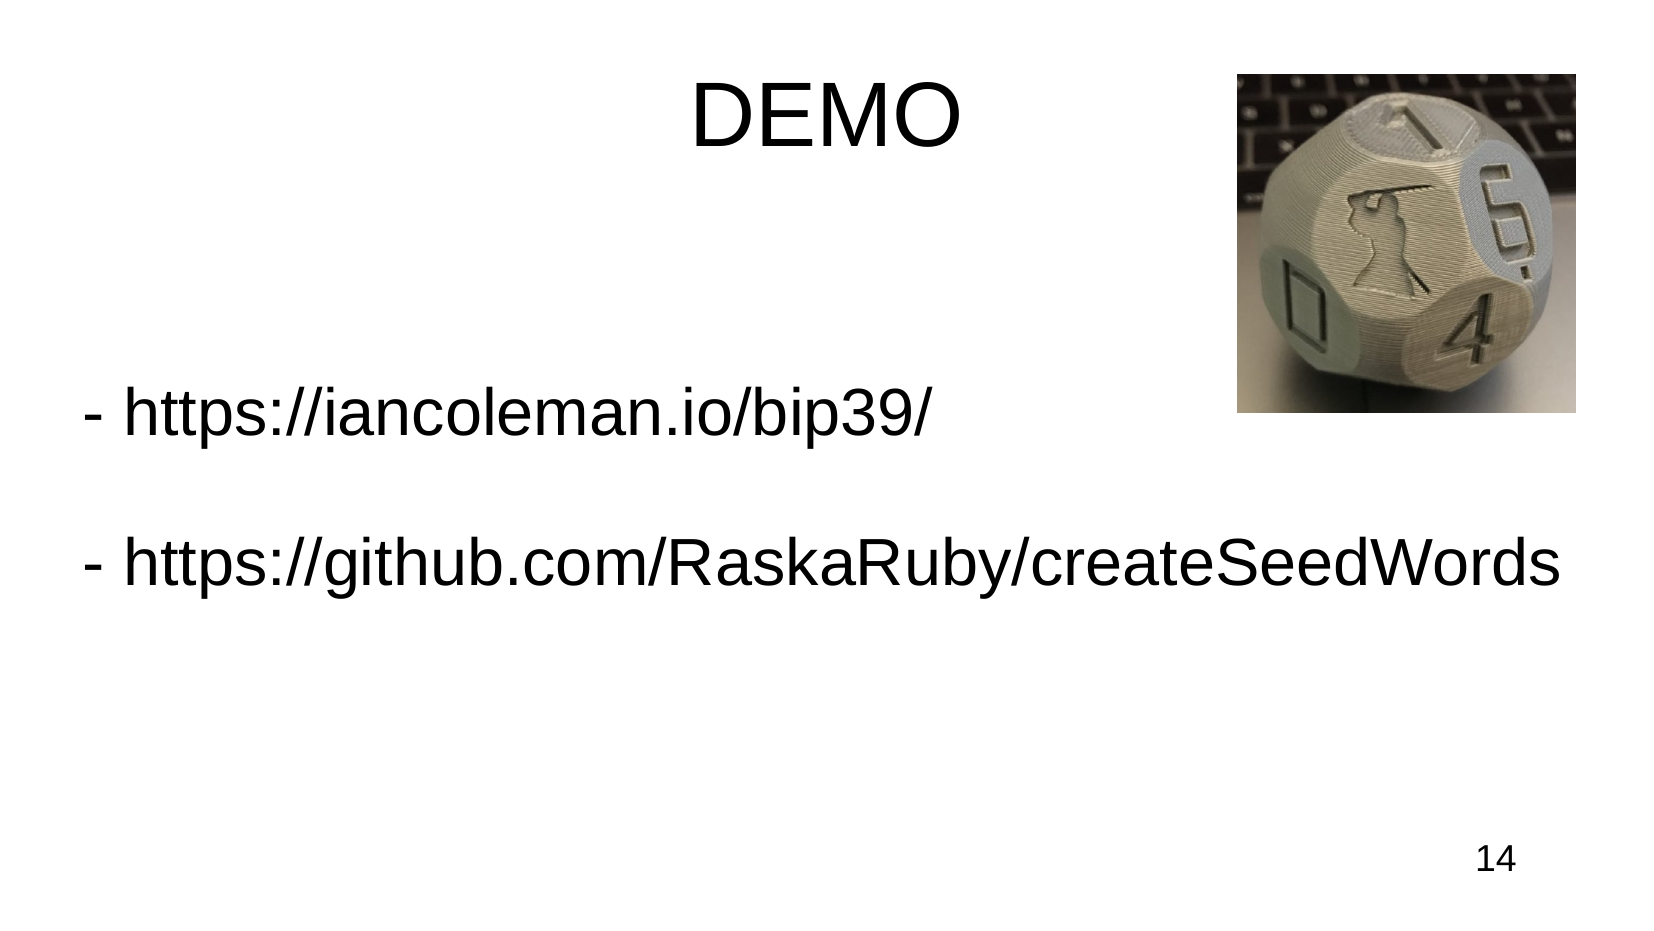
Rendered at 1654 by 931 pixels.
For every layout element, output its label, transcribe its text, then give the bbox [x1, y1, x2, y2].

text_box [1460, 829, 1654, 901]
title DEMO [82, 37, 1571, 193]
picture [1237, 74, 1576, 413]
text_box - https://iancoleman.io/bip39/ - https://github.com/RaskaRuby/createSeedWords [82, 217, 1571, 758]
